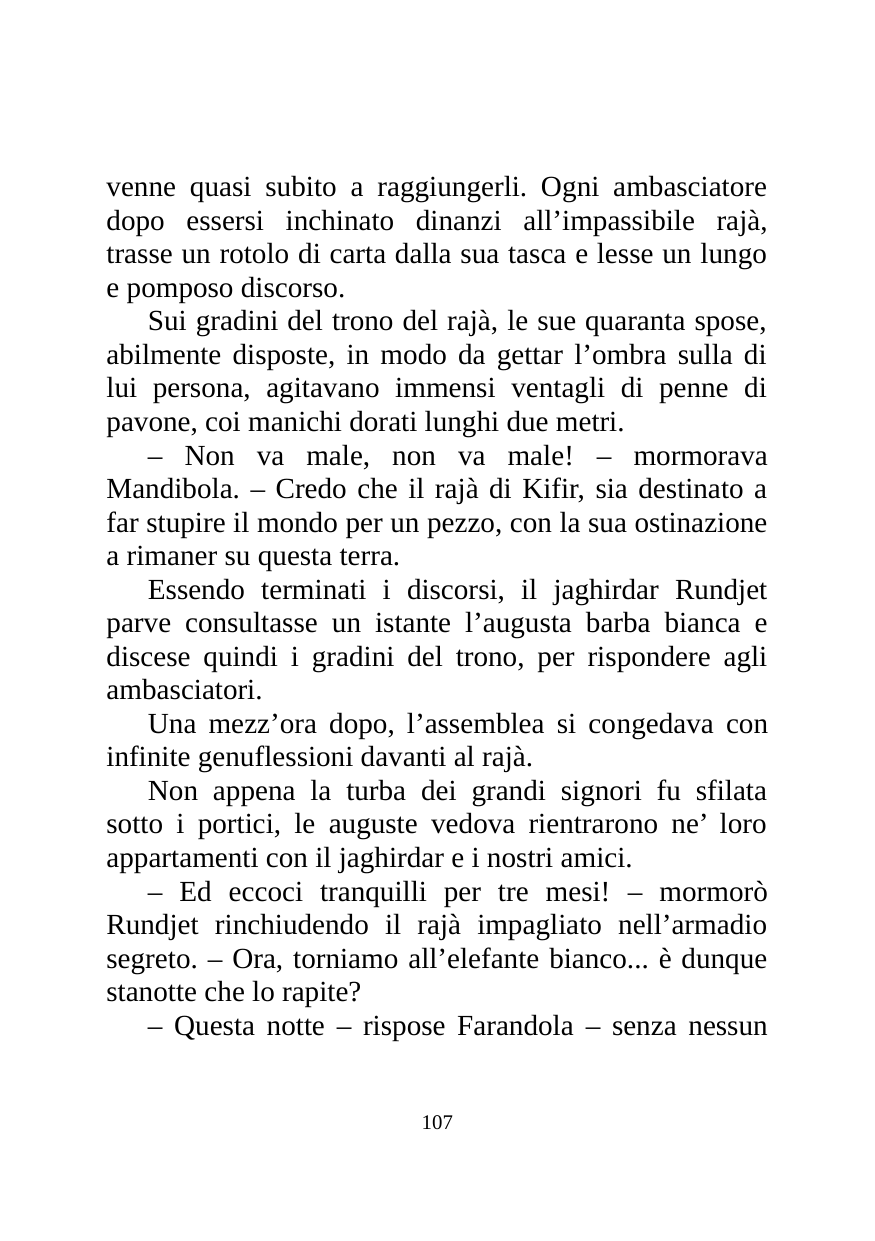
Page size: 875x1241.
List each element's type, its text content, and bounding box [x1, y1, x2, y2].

text ‒ Ed eccoci tranquilli per tre mesi! ‒ mormorò Rundjet rinchiudendo il rajà impagliato nell’armadio segreto. ‒ Ora, torniamo all’elefante bianco... è dunque stanotte che lo rapite? [106, 874, 768, 1008]
text Una mezz’ora dopo, l’assemblea si congedava con infinite genuflessioni davanti al rajà. [106, 706, 768, 773]
text Non appena la turba dei grandi signori fu sfilata sotto i portici, le auguste vedova rientrarono ne’ loro appartamenti con il jaghirdar e i nostri amici. [106, 773, 768, 874]
text ‒ Non va male, non va male! ‒ mormorava Mandibola. ‒ Credo che il rajà di Kifir, sia destinato a far stupire il mondo per un pezzo, con la sua ostinazione a rimaner su questa terra. [106, 438, 768, 572]
text venne quasi subito a raggiungerli. Ogni ambasciatore dopo essersi inchinato dinanzi all’impassibile rajà, trasse un rotolo di carta dalla sua tasca e lesse un lungo e pomposo discorso. [106, 169, 768, 303]
text ‒ Questa notte ‒ rispose Farandola ‒ senza nessun [106, 1008, 768, 1041]
text Essendo terminati i discorsi, il jaghirdar Rundjet parve consultasse un istante l’augusta barba bianca e discese quindi i gradini del trono, per rispondere agli ambasciatori. [106, 572, 768, 706]
text Sui gradini del trono del rajà, le sue quaranta spose, abilmente disposte, in modo da gettar l’ombra sulla di lui persona, agitavano immensi ventagli di penne di pavone, coi manichi dorati lunghi due metri. [106, 303, 768, 438]
